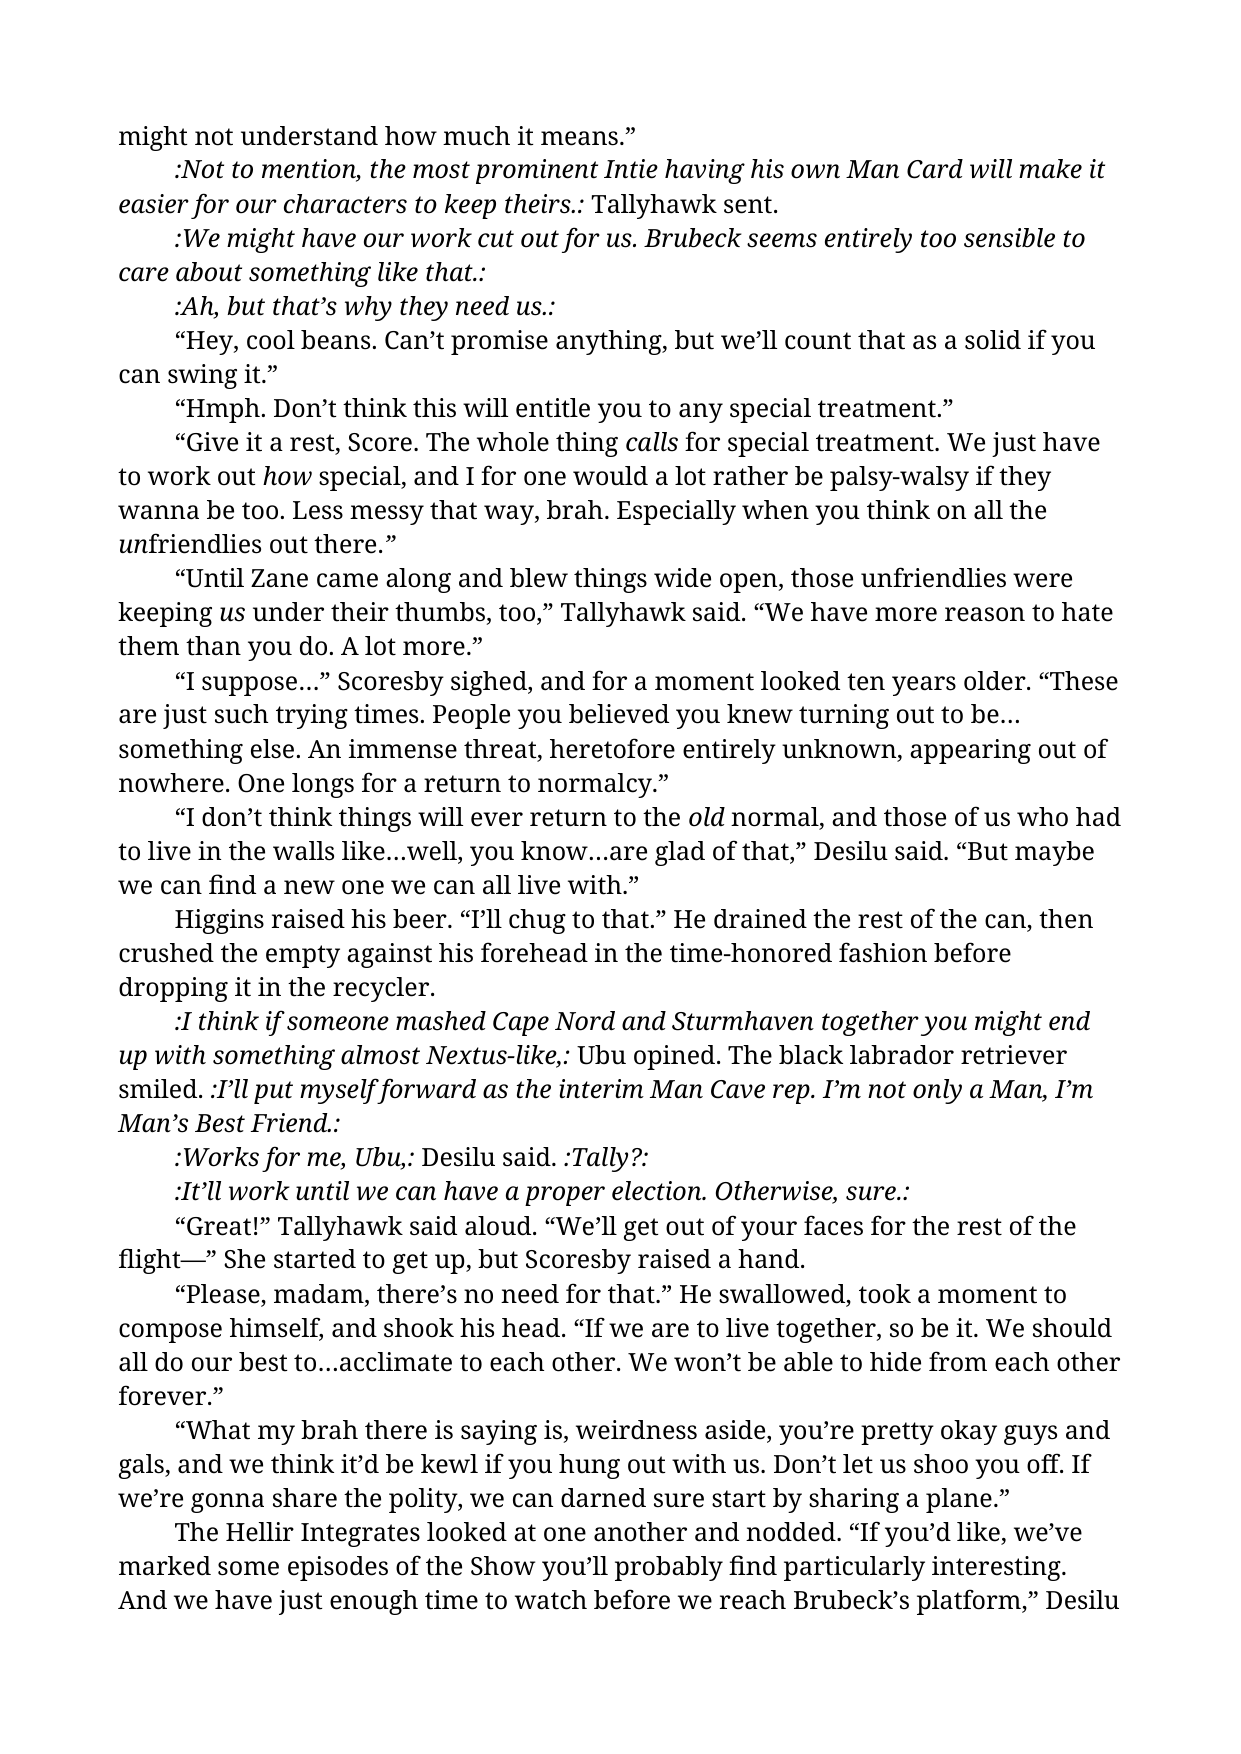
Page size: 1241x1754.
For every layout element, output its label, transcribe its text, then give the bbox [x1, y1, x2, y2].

text :It’ll work until we can have a proper election. Otherwise, sure.: [118, 1174, 1122, 1208]
text “Please, madam, there’s no need for that.” He swallowed, took a moment to compose himself, and shook his head. “If we are to live together, so be it. We should all do our best to…acclimate to each other. We won’t be able to hide from each other forever.” [118, 1276, 1122, 1412]
text “What my brah there is saying is, weirdness aside, you’re pretty okay guys and gals, and we think it’d be kewl if you hung out with us. Don’t let us shoo you off. If we’re gonna share the polity, we can darned sure start by sharing a plane.” [118, 1412, 1122, 1515]
text “Hey, cool beans. Can’t promise anything, but we’ll count that as a solid if you can swing it.” [118, 322, 1122, 391]
text Higgins raised his beer. “I’ll chug to that.” He drained the rest of the can, then crushed the empty against his forehead in the time-honored fashion before dropping it in the recycler. [118, 902, 1122, 1004]
text :We might have our work cut out for us. Brubeck seems entirely too sensible to care about something like that.: [118, 220, 1122, 288]
text :Not to mention, the most prominent Intie having his own Man Card will make it easier for our characters to keep theirs.: Tallyhawk sent. [118, 152, 1122, 220]
text The Hellir Integrates looked at one another and nodded. “If you’d like, we’ve marked some episodes of the Show you’ll probably find particularly interesting. And we have just enough time to watch before we reach Brubeck’s platform,” Desilu [118, 1515, 1122, 1617]
text “Give it a rest, Score. The whole thing calls for special treatment. We just have to work out how special, and I for one would a lot rather be palsy-walsy if they wanna be too. Less messy that way, brah. Especially when you think on all the unfriendlies out there.” [118, 425, 1122, 561]
text :I think if someone mashed Cape Nord and Sturmhaven together you might end up with something almost Nextus-like,: Ubu opined. The black labrador retriever smiled. :I’ll put myself forward as the interim Man Cave rep. I’m not only a Man, I’m Man’s Best Friend.: [118, 1004, 1122, 1140]
text “I suppose…” Scoresby sighed, and for a moment looked ten years older. “These are just such trying times. People you believed you knew turning out to be…something else. An immense threat, heretofore entirely unknown, appearing out of nowhere. One longs for a return to normalcy.” [118, 663, 1122, 799]
text “Until Zane came along and blew things wide open, those unfriendlies were keeping us under their thumbs, too,” Tallyhawk said. “We have more reason to hate them than you do. A lot more.” [118, 561, 1122, 663]
text :Ah, but that’s why they need us.: [118, 288, 1122, 322]
text “Hmph. Don’t think this will entitle you to any special treatment.” [118, 391, 1122, 425]
text might not understand how much it means.” [118, 118, 1122, 152]
text “I don’t think things will ever return to the old normal, and those of us who had to live in the walls like…well, you know…are glad of that,” Desilu said. “But maybe we can find a new one we can all live with.” [118, 799, 1122, 902]
text :Works for me, Ubu,: Desilu said. :Tally?: [118, 1140, 1122, 1174]
text “Great!” Tallyhawk said aloud. “We’ll get out of your faces for the rest of the flight—” She started to get up, but Scoresby raised a hand. [118, 1208, 1122, 1276]
